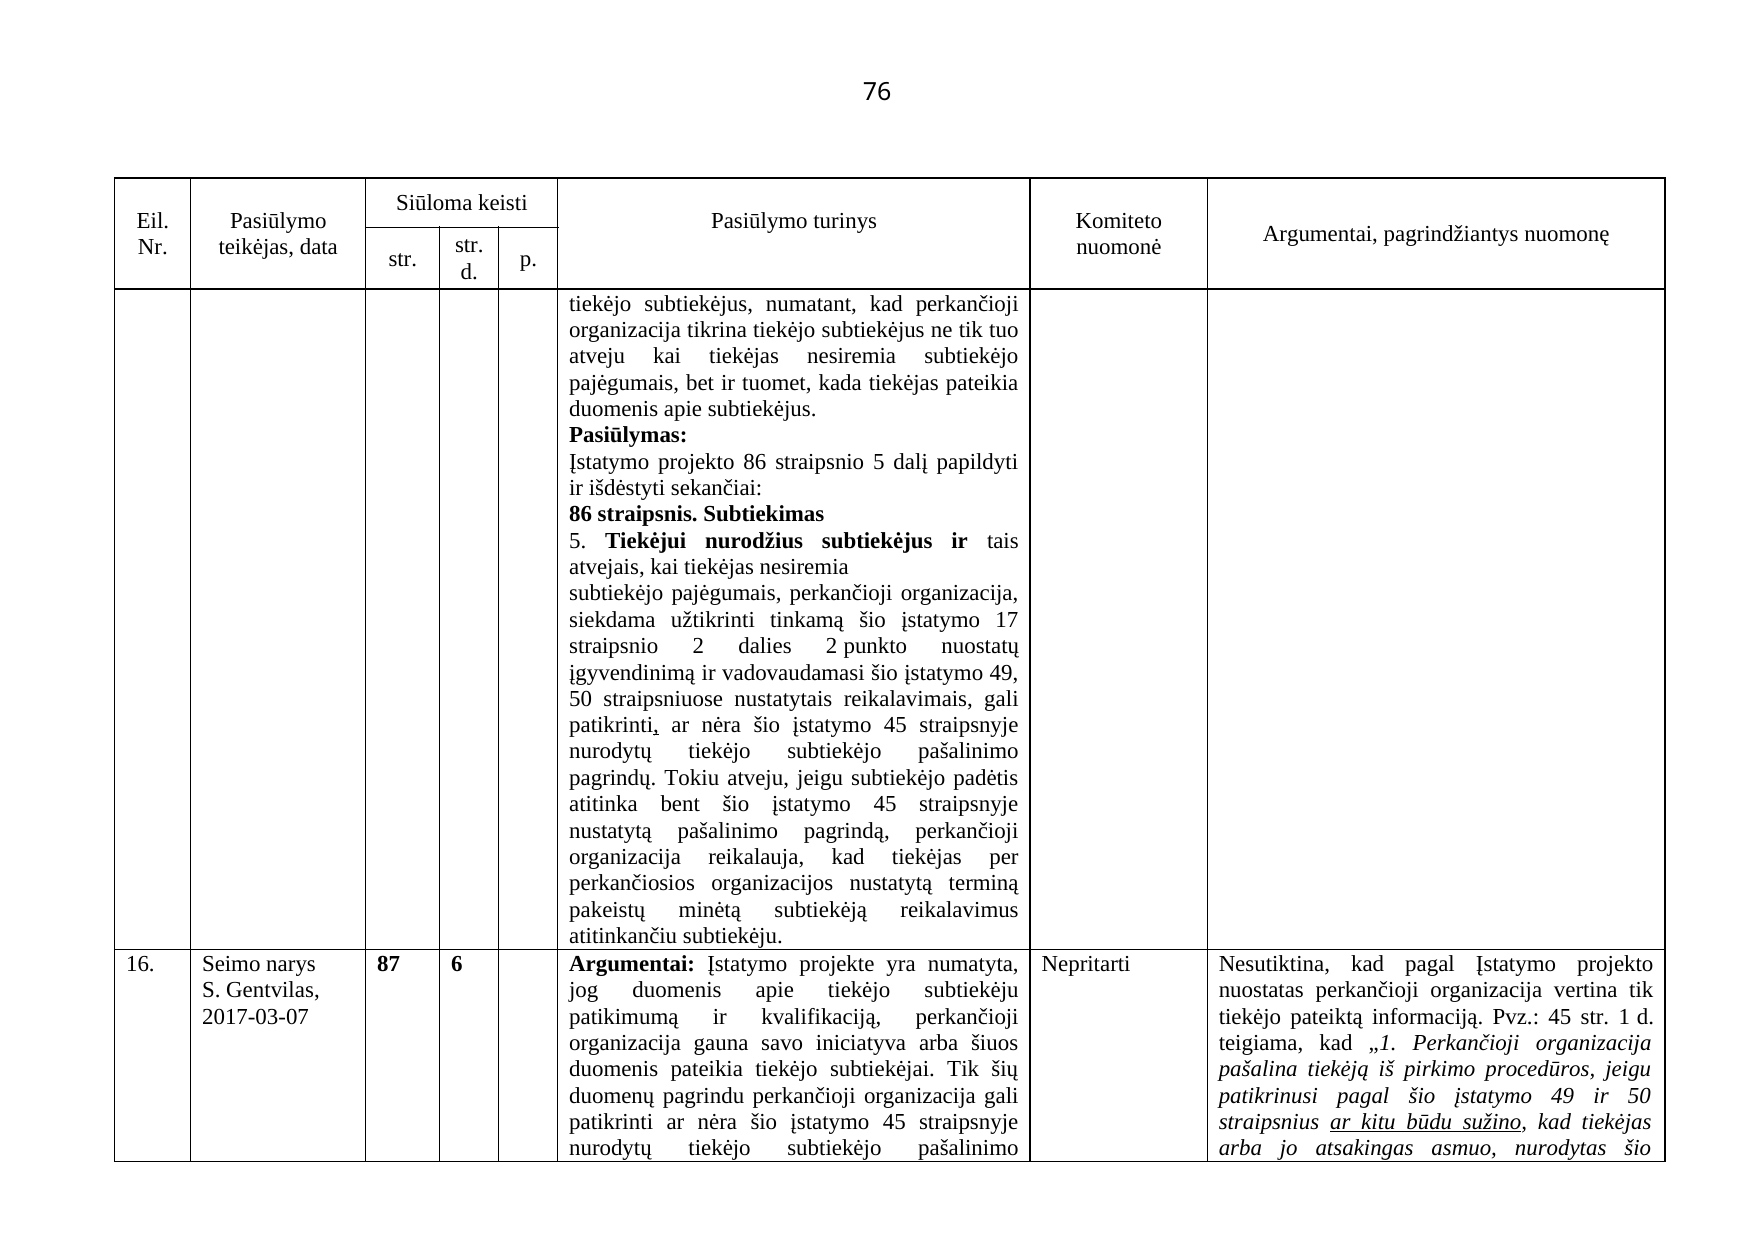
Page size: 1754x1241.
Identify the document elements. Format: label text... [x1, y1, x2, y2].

table_cell 16. [115, 950, 190, 1161]
table_cell [1208, 290, 1664, 948]
table_cell str. [366, 228, 439, 288]
table_header Siūloma keisti [366, 179, 557, 226]
table_cell [191, 290, 365, 948]
table_cell Seimo narys S. Gentvilas, 2017-03-07 [191, 950, 365, 1161]
table_header Komiteto nuomonė [1031, 179, 1207, 288]
table_header Pasiūlymo teikėjas, data [191, 179, 365, 288]
table_cell Argumentai: Įstatymo projekte yra numatyta, jog duomenis apie tiekėjo subtiekėju patikimumą ir kvalifikaciją, perkančioji organizacija gauna savo iniciatyva arba šiuos duomenis pateikia tiekėjo subtiekėjai. Tik šių duomenų pagrindu perkančioji organizacija gali patikrinti ar nėra šio įstatymo 45 straipsnyje nurodytų tiekėjo subtiekėjo pašalinimo [558, 950, 1029, 1161]
table_cell [1031, 290, 1207, 948]
table_cell 87 [366, 950, 439, 1161]
table_cell [499, 290, 557, 948]
table_header Eil. Nr. [115, 179, 190, 288]
table_cell [366, 290, 439, 948]
table_cell Nepritarti [1031, 950, 1207, 1161]
table_cell tiekėjo subtiekėjus, numatant, kad perkančioji organizacija tikrina tiekėjo subtiekėjus ne tik tuo atveju kai tiekėjas nesiremia subtiekėjo pajėgumais, bet ir tuomet, kada tiekėjas pateikia duomenis apie subtiekėjus. Pasiūlymas: Įstatymo projekto 86 straipsnio 5 dalį papildyti ir išdėstyti sekančiai: 86 straipsnis. Subtiekimas 5. Tiekėjui nurodžius subtiekėjus ir tais atvejais, kai tiekėjas nesiremia subtiekėjo pajėgumais, perkančioji organizacija, siekdama užtikrinti tinkamą šio įstatymo 17 straipsnio 2 dalies 2 punkto nuostatų įgyvendinimą ir vadovaudamasi šio įstatymo 49, 50 straipsniuose nustatytais reikalavimais, gali patikrinti, ar nėra šio įstatymo 45 straipsnyje nurodytų tiekėjo subtiekėjo pašalinimo pagrindų. Tokiu atveju, jeigu subtiekėjo padėtis atitinka bent šio įstatymo 45 straipsnyje nustatytą pašalinimo pagrindą, perkančioji organizacija reikalauja, kad tiekėjas per perkančiosios organizacijos nustatytą terminą pakeistų minėtą subtiekėją reikalavimus atitinkančiu subtiekėju. [558, 290, 1029, 948]
table_cell [499, 950, 557, 1161]
table_cell [115, 290, 190, 948]
table_cell str. d. [440, 228, 498, 288]
table_header Argumentai, pagrindžiantys nuomonę [1208, 179, 1664, 288]
table_cell p. [499, 228, 557, 288]
table_cell Nesutiktina, kad pagal Įstatymo projekto nuostatas perkančioji organizacija vertina tik tiekėjo pateiktą informaciją. Pvz.: 45 str. 1 d. teigiama, kad „1. Perkančioji organizacija pašalina tiekėją iš pirkimo procedūros, jeigu patikrinusi pagal šio įstatymo 49 ir 50 straipsnius ar kitu būdu sužino, kad tiekėjas arba jo atsakingas asmuo, nurodytas šio [1208, 950, 1664, 1161]
table_header Pasiūlymo turinys [558, 179, 1029, 288]
table_cell 6 [440, 950, 498, 1161]
table_cell [440, 290, 498, 948]
